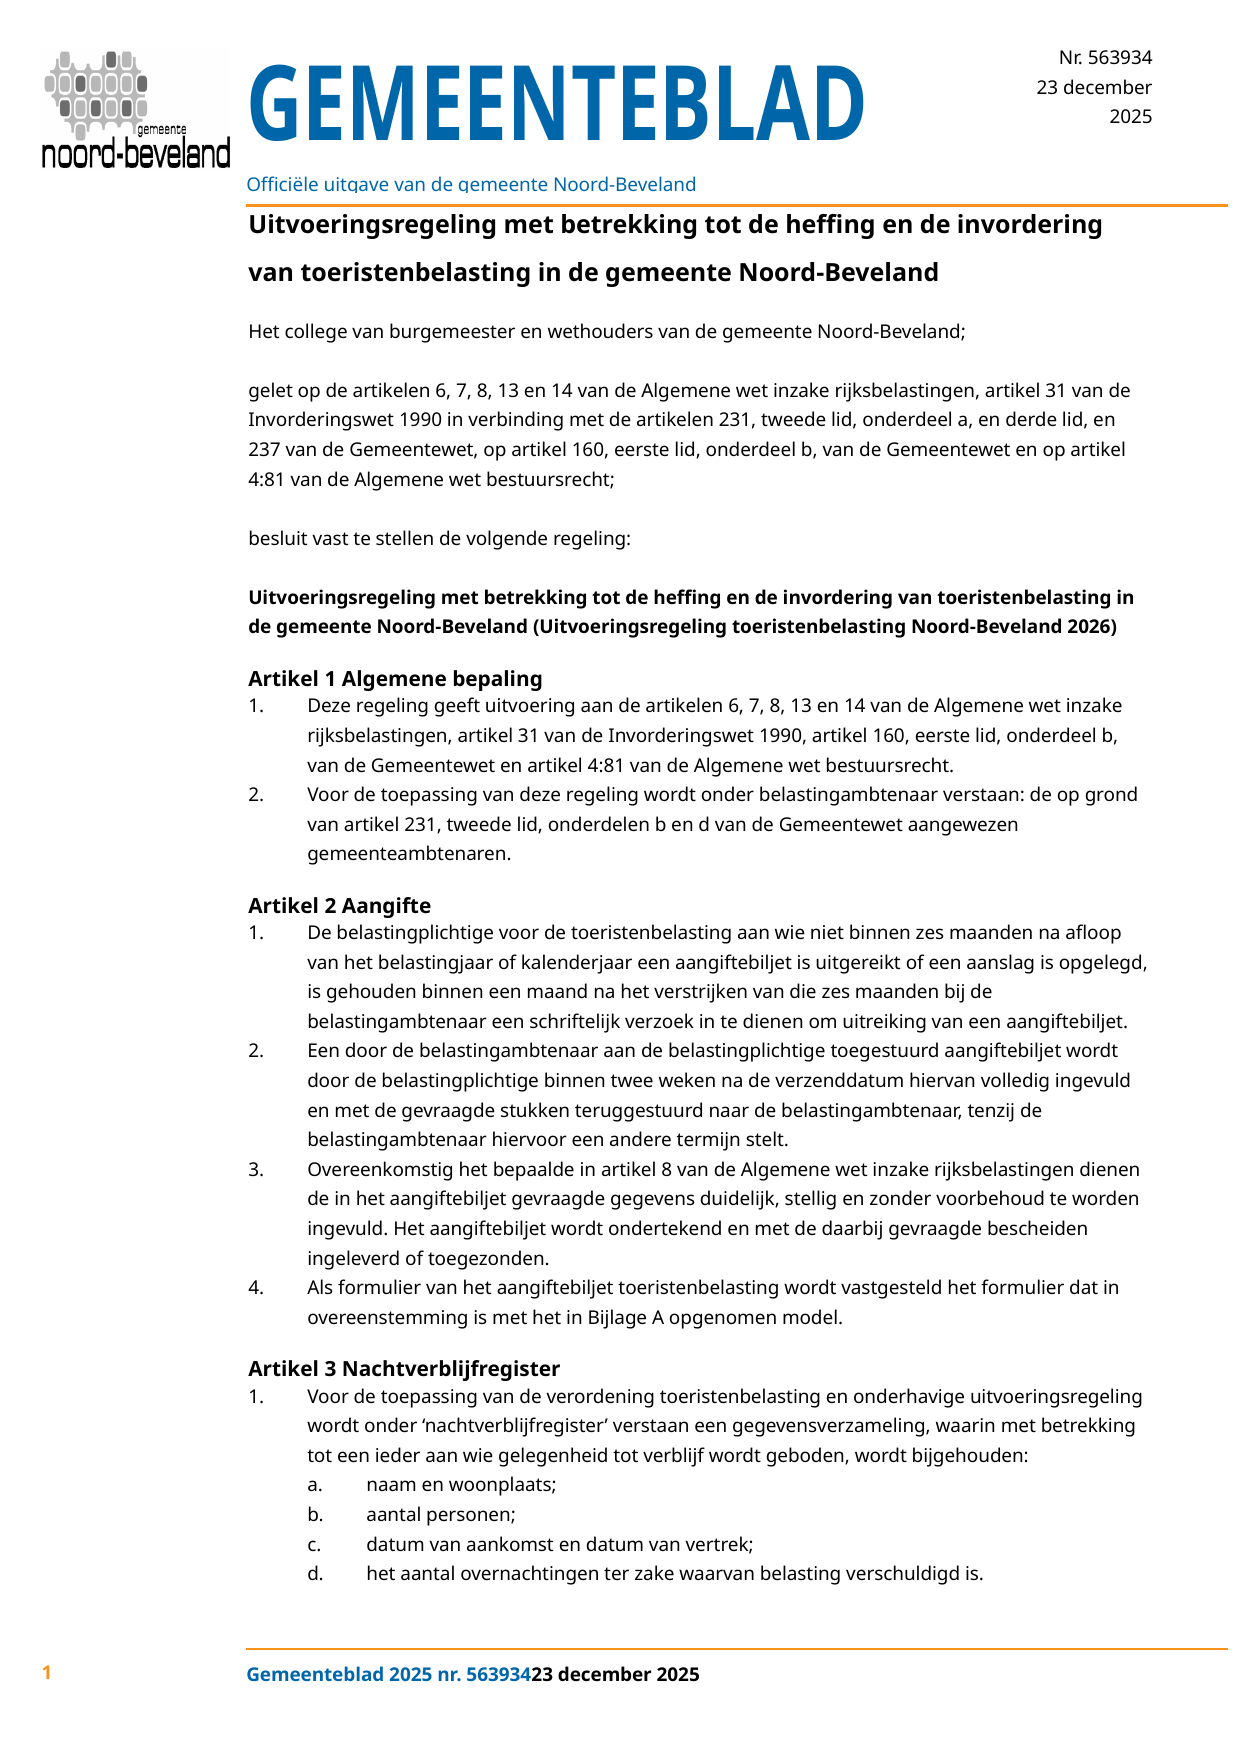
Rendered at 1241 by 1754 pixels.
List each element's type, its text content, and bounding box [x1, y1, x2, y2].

text Uitvoeringsregeling met betrekking tot de heffing en de invordering van toeristenbelasting in de gemeente Noord-Beveland (Uitvoeringsregeling toeristenbelasting Noord-Beveland 2026) [248, 584, 1152, 639]
list Een door de belastingambtenaar aan de belastingplichtige toegestuurd aangiftebiljet wordt door de belastingplichtige binnen twee weken na de verzenddatum hiervan volledig ingevuld en met de gevraagde stukken teruggestuurd naar de belastingambtenaar, tenzij de belastingambtenaar hiervoor een andere termijn stelt. [248, 1038, 1152, 1152]
text Uitvoeringsregeling met betrekking tot de heffing en de invordering van toeristenbelasting in de gemeente Noord-Beveland [248, 207, 1152, 288]
text besluit vast te stellen de volgende regeling: [248, 525, 1152, 551]
list Deze regeling geeft uitvoering aan de artikelen 6, 7, 8, 13 en 14 van de Algemene wet inzake rijksbelastingen, artikel 31 van de Invorderingswet 1990, artikel 160, eerste lid, onderdeel b, van de Gemeentewet en artikel 4:81 van de Algemene wet bestuursrecht. [248, 693, 1152, 777]
list naam en woonplaats; [307, 1472, 1152, 1497]
list aantal personen; [307, 1501, 1152, 1527]
list datum van aankomst en datum van vertrek; [307, 1531, 1152, 1556]
list Voor de toepassing van de verordening toeristenbelasting en onderhavige uitvoeringsregeling wordt onder ‘nachtverblijfregister’ verstaan een gegevensverzameling, waarin met betrekking tot een ieder aan wie gelegenheid tot verblijf wordt geboden, wordt bijgehouden: [248, 1383, 1152, 1468]
picture [41, 47, 231, 172]
text Artikel 3 Nachtverblijfregister [248, 1354, 1152, 1383]
list Voor de toepassing van deze regeling wordt onder belastingambtenaar verstaan: de op grond van artikel 231, tweede lid, onderdelen b en d van de Gemeentewet aangewezen gemeenteambtenaren. [248, 781, 1152, 866]
text Het college van burgemeester en wethouders van de gemeente Noord-Beveland; [248, 318, 1152, 344]
text gelet op de artikelen 6, 7, 8, 13 en 14 van de Algemene wet inzake rijksbelastingen, artikel 31 van de Invorderingswet 1990 in verbinding met de artikelen 231, tweede lid, onderdeel a, en derde lid, en 237 van de Gemeentewet, op artikel 160, eerste lid, onderdeel b, van de Gemeentewet en op artikel 4:81 van de Algemene wet bestuursrecht; [248, 377, 1152, 492]
list Overeenkomstig het bepaalde in artikel 8 van de Algemene wet inzake rijksbelastingen dienen de in het aangiftebiljet gevraagde gegevens duidelijk, stellig en zonder voorbehoud te worden ingevuld. Het aangiftebiljet wordt ondertekend en met de daarbij gevraagde bescheiden ingeleverd of toegezonden. [248, 1156, 1152, 1271]
list De belastingplichtige voor de toeristenbelasting aan wie niet binnen zes maanden na afloop van het belastingjaar of kalenderjaar een aangiftebiljet is uitgereikt of een aanslag is opgelegd, is gehouden binnen een maand na het verstrijken van die zes maanden bij de belastingambtenaar een schriftelijk verzoek in te dienen om uitreiking van een aangiftebiljet. [248, 919, 1152, 1034]
list Als formulier van het aangiftebiljet toeristenbelasting wordt vastgesteld het formulier dat in overeenstemming is met het in Bijlage A opgenomen model. [248, 1274, 1152, 1330]
text Artikel 1 Algemene bepaling [248, 664, 1152, 693]
text Artikel 2 Aangifte [248, 891, 1152, 919]
list het aantal overnachtingen ter zake waarvan belasting verschuldigd is. [307, 1560, 1152, 1586]
